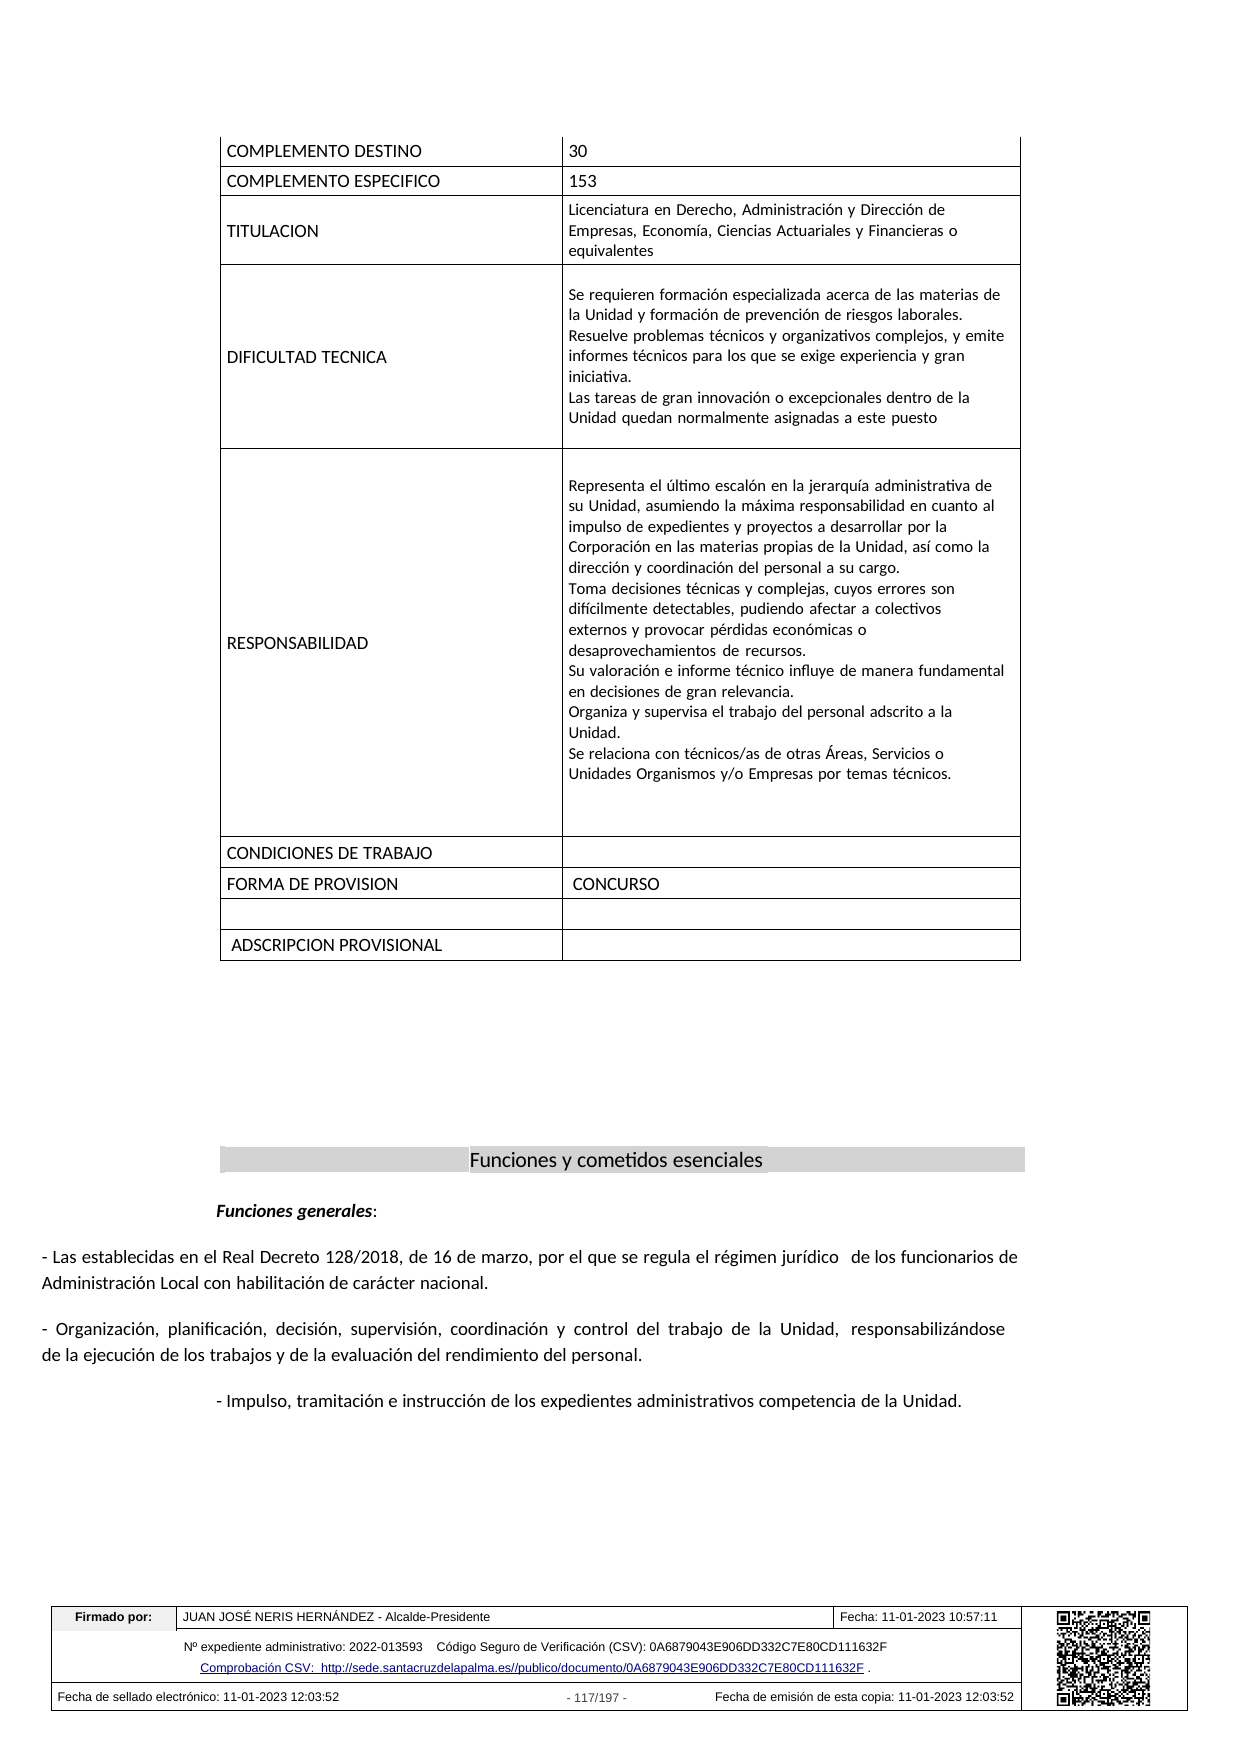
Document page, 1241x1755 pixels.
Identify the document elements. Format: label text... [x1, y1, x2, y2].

table_cell Nº expediente administrativo: 2022-013593 Código Seguro de Verificación (CSV): 0A6879043E906DD332C7E80CD111632F Comprobación CSV: http://sede.santacruzdelapalma.es//publico/documento/0A6879043E906DD332C7E80CD111632F . [52, 1629, 1021, 1682]
table_header Firmado por: [52, 1607, 176, 1628]
table_cell Licenciatura en Derecho, Administración y Dirección de Empresas, Economía, Ciencias Actuariales y Financieras o equivalentes [563, 196, 1020, 264]
table_cell [221, 899, 562, 929]
table_cell CONCURSO [563, 868, 1020, 898]
table_header 30 [563, 137, 1020, 166]
table_cell RESPONSABILIDAD [221, 449, 562, 836]
table_cell COMPLEMENTO ESPECIFICO [221, 167, 562, 195]
table_header COMPLEMENTO DESTINO [221, 137, 562, 166]
subtitle Funciones generales: [216, 1199, 1199, 1222]
table_cell FORMA DE PROVISION [221, 868, 562, 898]
table_cell [563, 899, 1020, 929]
table_cell ADSCRIPCION PROVISIONAL [221, 930, 562, 960]
table_cell [563, 930, 1020, 960]
table_header JUAN JOSÉ NERIS HERNÁNDEZ - Alcalde-Presidente [177, 1607, 833, 1628]
table_header [1022, 1607, 1187, 1710]
table_cell Fecha de sellado electrónico: 11-01-2023 12:03:52 - 117/197 - Fecha de emisión de esta copia: 11-01-2023 12:03:52 [52, 1683, 1021, 1710]
table_cell DIFICULTAD TECNICA [221, 265, 562, 448]
table_cell 153 [563, 167, 1020, 195]
list Impulso, tramitación e instrucción de los expedientes administrativos competencia de la Unidad. [216, 1389, 1199, 1412]
table_cell Se requieren formación especializada acerca de las materias de la Unidad y formación de prevención de riesgos laborales. Resuelve problemas técnicos y organizativos complejos, y emite informes técnicos para los que se exige experiencia y gran iniciativa. Las tareas de gran innovación o excepcionales dentro de la Unidad quedan normalmente asignadas a este puesto [563, 265, 1020, 448]
table_cell Representa el último escalón en la jerarquía administrativa de su Unidad, asumiendo la máxima responsabilidad en cuanto al impulso de expedientes y proyectos a desarrollar por la Corporación en las materias propias de la Unidad, así como la dirección y coordinación del personal a su cargo. Toma decisiones técnicas y complejas, cuyos errores son difícilmente detectables, pudiendo afectar a colectivos externos y provocar pérdidas económicas o desaprovechamientos de recursos. Su valoración e informe técnico influye de manera fundamental en decisiones de gran relevancia. Organiza y supervisa el trabajo del personal adscrito a la Unidad. Se relaciona con técnicos/as de otras Áreas, Servicios o Unidades Organismos y/o Empresas por temas técnicos. [563, 449, 1020, 836]
table_header Fecha: 11-01-2023 10:57:11 [834, 1607, 1021, 1628]
table_cell CONDICIONES DE TRABAJO [221, 837, 562, 867]
table_cell [563, 837, 1020, 867]
subtitle Funciones y cometidos esenciales [220, 1146, 1199, 1173]
table_cell TITULACION [221, 196, 562, 264]
list Organización, planificación, decisión, supervisión, coordinación y control del trabajo de la Unidad, responsabilizándose de la ejecución de los trabajos y de la evaluación del rendimiento del personal. [42, 1317, 1023, 1366]
list Las establecidas en el Real Decreto 128/2018, de 16 de marzo, por el que se regula el régimen jurídico de los funcionarios de Administración Local con habilitación de carácter nacional. [42, 1245, 1023, 1294]
